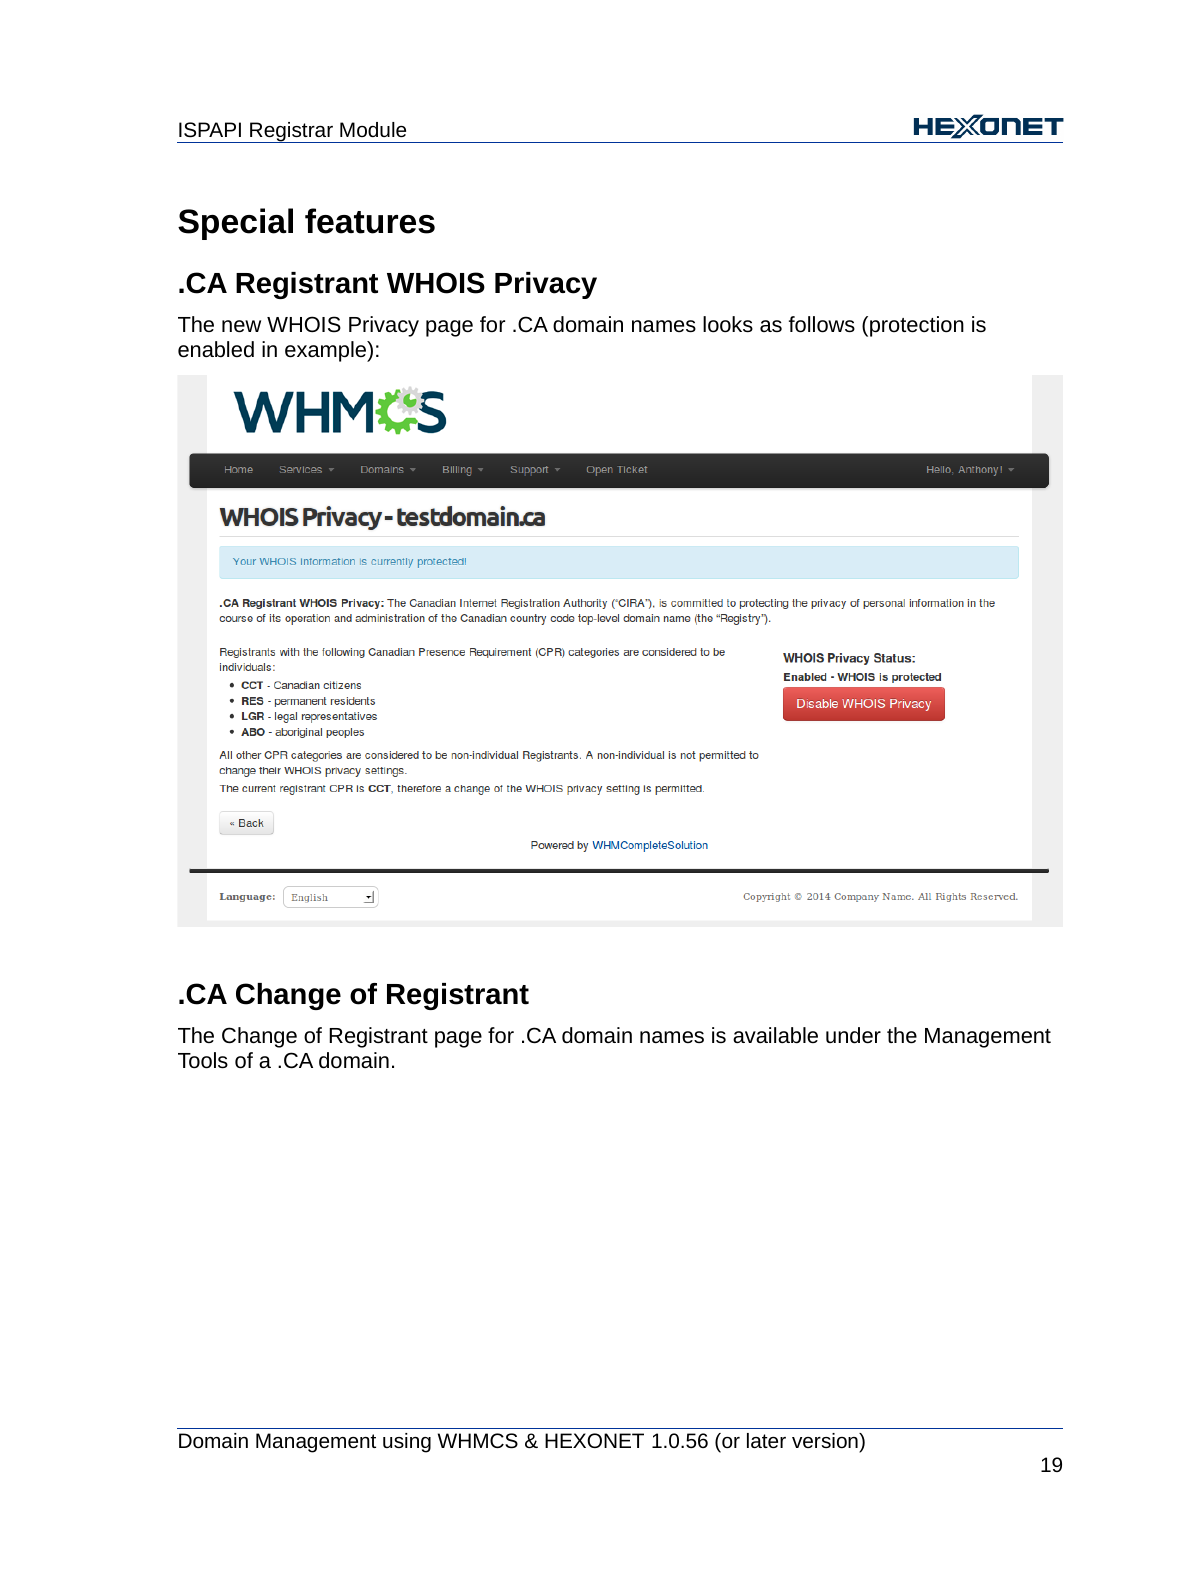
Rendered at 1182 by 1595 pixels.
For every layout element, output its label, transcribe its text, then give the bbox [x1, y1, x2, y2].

subtitle .CA Registrant WHOIS Privacy [177, 266, 1063, 299]
picture [177, 375, 1063, 927]
subtitle .CA Change of Registrant [177, 977, 1063, 1011]
subtitle Special features [177, 202, 1063, 241]
text The new WHOIS Privacy page for .CA domain names looks as follows (protection is enabled in example): [177, 312, 1063, 362]
text The Change of Registrant page for .CA domain names is available under the Management Tools of a .CA domain. [177, 1023, 1063, 1073]
picture [912, 113, 1065, 140]
